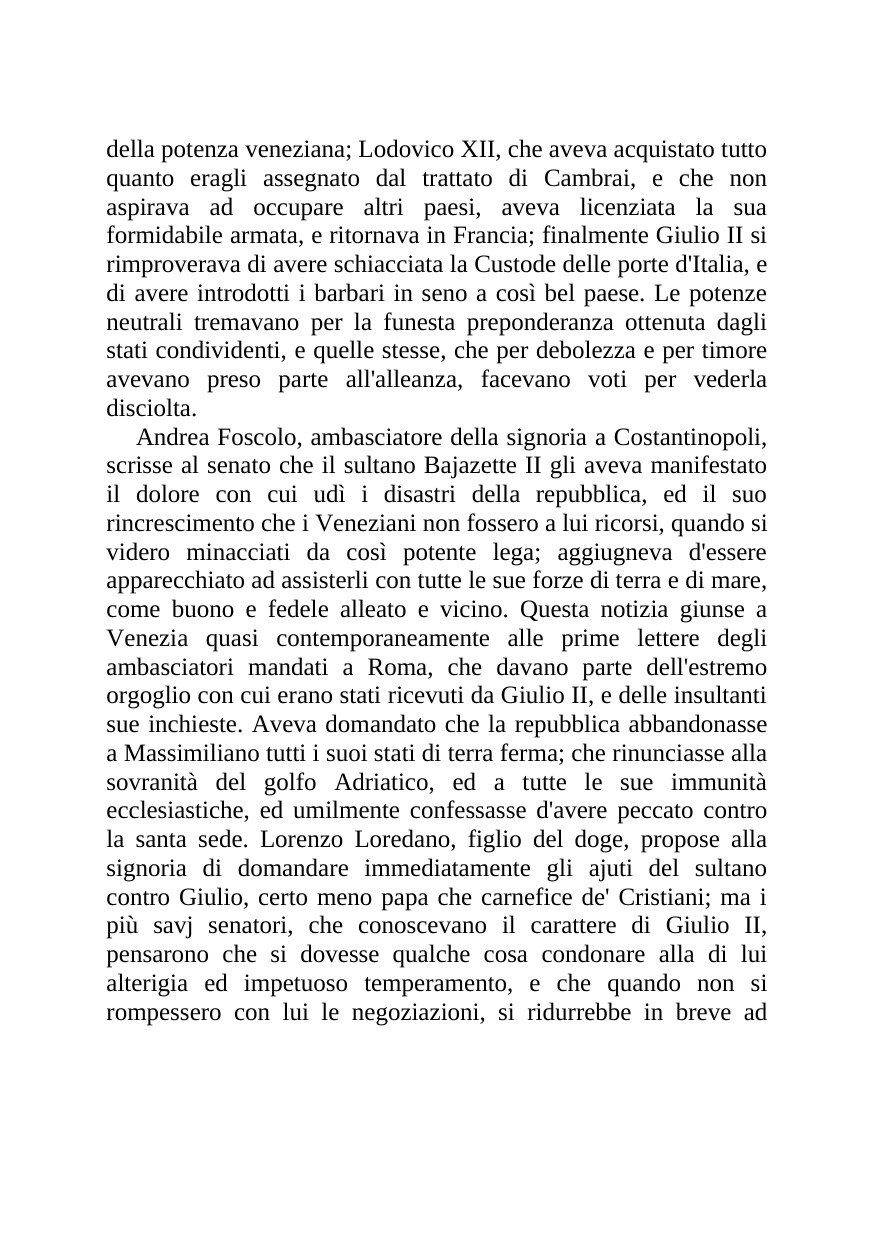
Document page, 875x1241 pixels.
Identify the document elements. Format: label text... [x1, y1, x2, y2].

text della potenza veneziana; Lodovico XII, che aveva acquistato tutto quanto eragli assegnato dal trattato di Cambrai, e che non aspirava ad occupare altri paesi, aveva licenziata la sua formidabile armata, e ritornava in Francia; finalmente Giulio II si rimproverava di avere schiacciata la Custode delle porte d'Italia, e di avere introdotti i barbari in seno a così bel paese. Le potenze neutrali tremavano per la funesta preponderanza ottenuta dagli stati condividenti, e quelle stesse, che per debolezza e per timore avevano preso parte all'alleanza, facevano voti per vederla disciolta. [106, 134, 768, 422]
text Andrea Foscolo, ambasciatore della signoria a Costantinopoli, scrisse al senato che il sultano Bajazette II gli aveva manifestato il dolore con cui udì i disastri della repubblica, ed il suo rincrescimento che i Veneziani non fossero a lui ricorsi, quando si videro minacciati da così potente lega; aggiugneva d'essere apparecchiato ad assisterli con tutte le sue forze di terra e di mare, come buono e fedele alleato e vicino. Questa notizia giunse a Venezia quasi contemporaneamente alle prime lettere degli ambasciatori mandati a Roma, che davano parte dell'estremo orgoglio con cui erano stati ricevuti da Giulio II, e delle insultanti sue inchieste. Aveva domandato che la repubblica abbandonasse a Massimiliano tutti i suoi stati di terra ferma; che rinunciasse alla sovranità del golfo Adriatico, ed a tutte le sue immunità ecclesiastiche, ed umilmente confessasse d'avere peccato contro la santa sede. Lorenzo Loredano, figlio del doge, propose alla signoria di domandare immediatamente gli ajuti del sultano contro Giulio, certo meno papa che carnefice de' Cristiani; ma i più savj senatori, che conoscevano il carattere di Giulio II, pensarono che si dovesse qualche cosa condonare alla di lui alterigia ed impetuoso temperamento, e che quando non si rompessero con lui le negoziazioni, si ridurrebbe in breve ad [106, 422, 768, 1026]
